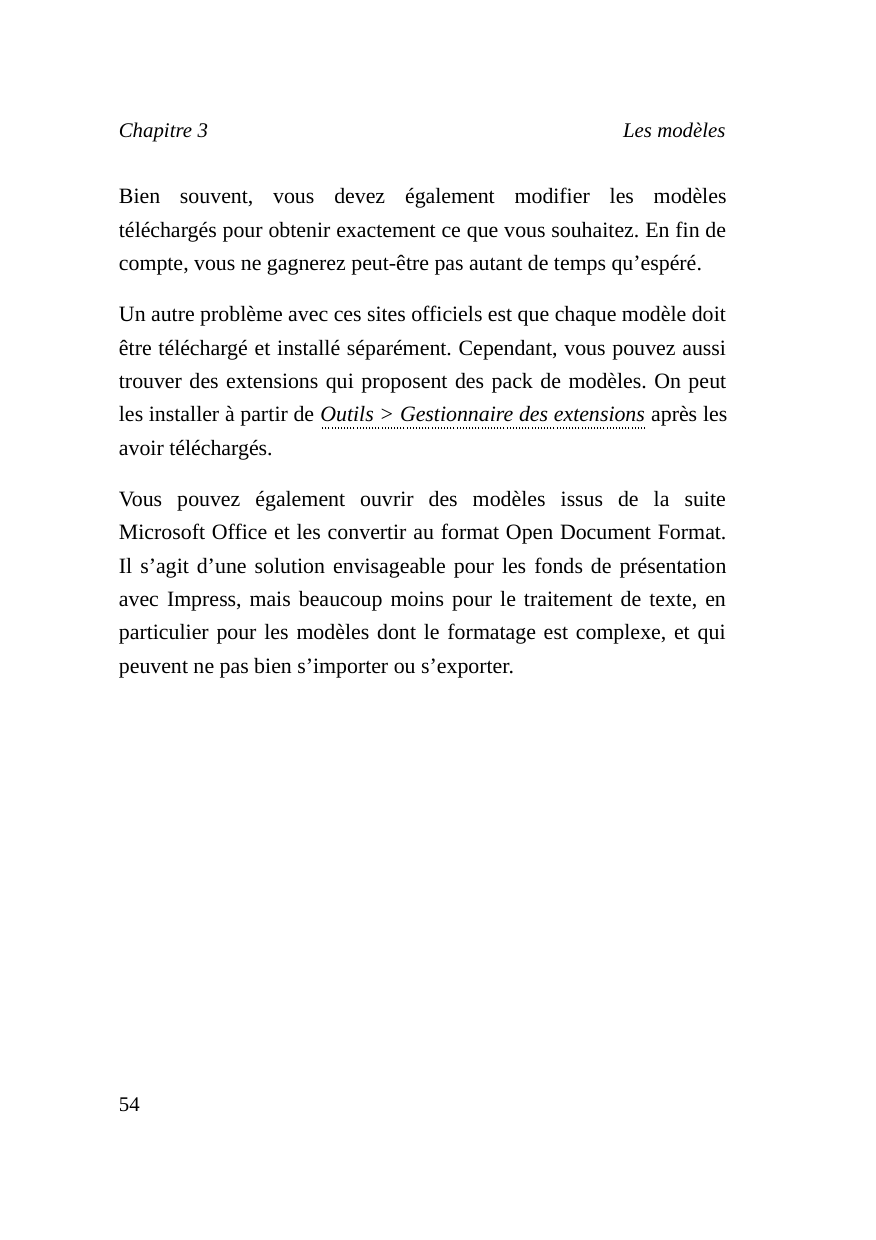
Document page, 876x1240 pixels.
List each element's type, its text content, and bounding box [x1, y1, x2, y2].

text Bien souvent, vous devez également modifier les modèles téléchargés pour obtenir exactement ce que vous souhaitez. En fin de compte, vous ne gagnerez peut-être pas autant de temps qu’espéré. [119, 177, 727, 277]
text Un autre problème avec ces sites officiels est que chaque modèle doit être téléchargé et installé séparément. Cependant, vous pouvez aussi trouver des extensions qui proposent des pack de modèles. On peut les installer à partir de Outils > Gestionnaire des extensions après les avoir téléchargés. [119, 295, 727, 462]
text Vous pouvez également ouvrir des modèles issus de la suite Microsoft Office et les convertir au format Open Document Format. Il s’agit d’une solution envisageable pour les fonds de présentation avec Impress, mais beaucoup moins pour le traitement de texte, en particulier pour les modèles dont le formatage est complexe, et qui peuvent ne pas bien s’importer ou s’exporter. [119, 480, 727, 680]
